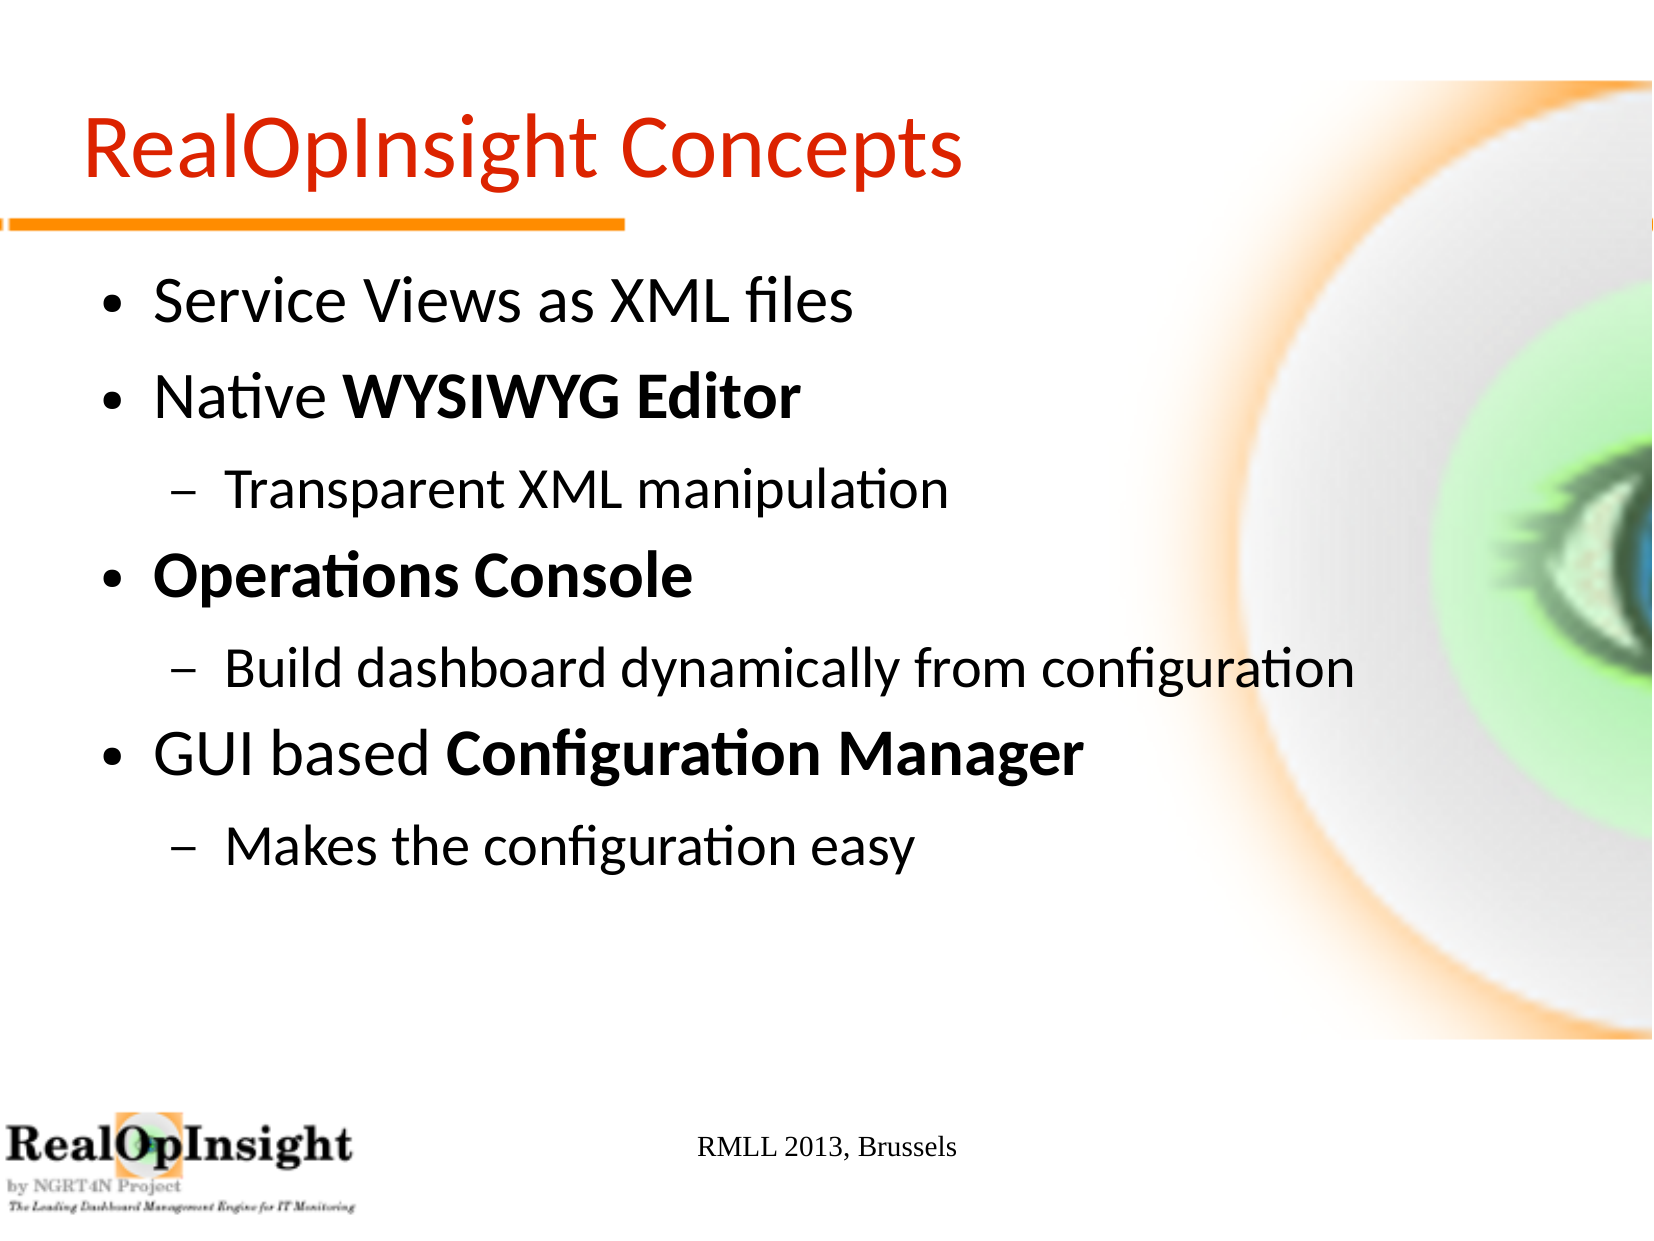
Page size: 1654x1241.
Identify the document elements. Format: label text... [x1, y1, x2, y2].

list Service Views as XML files Native WYSIWYG Editor Transparent XML manipulation Operations Console Build dashboard dynamically from configuration GUI based Configuration Manager Makes the configuration easy [82, 272, 1538, 1053]
title RealOpInsight Concepts [82, 73, 1547, 237]
picture [0, 0, 1654, 1241]
